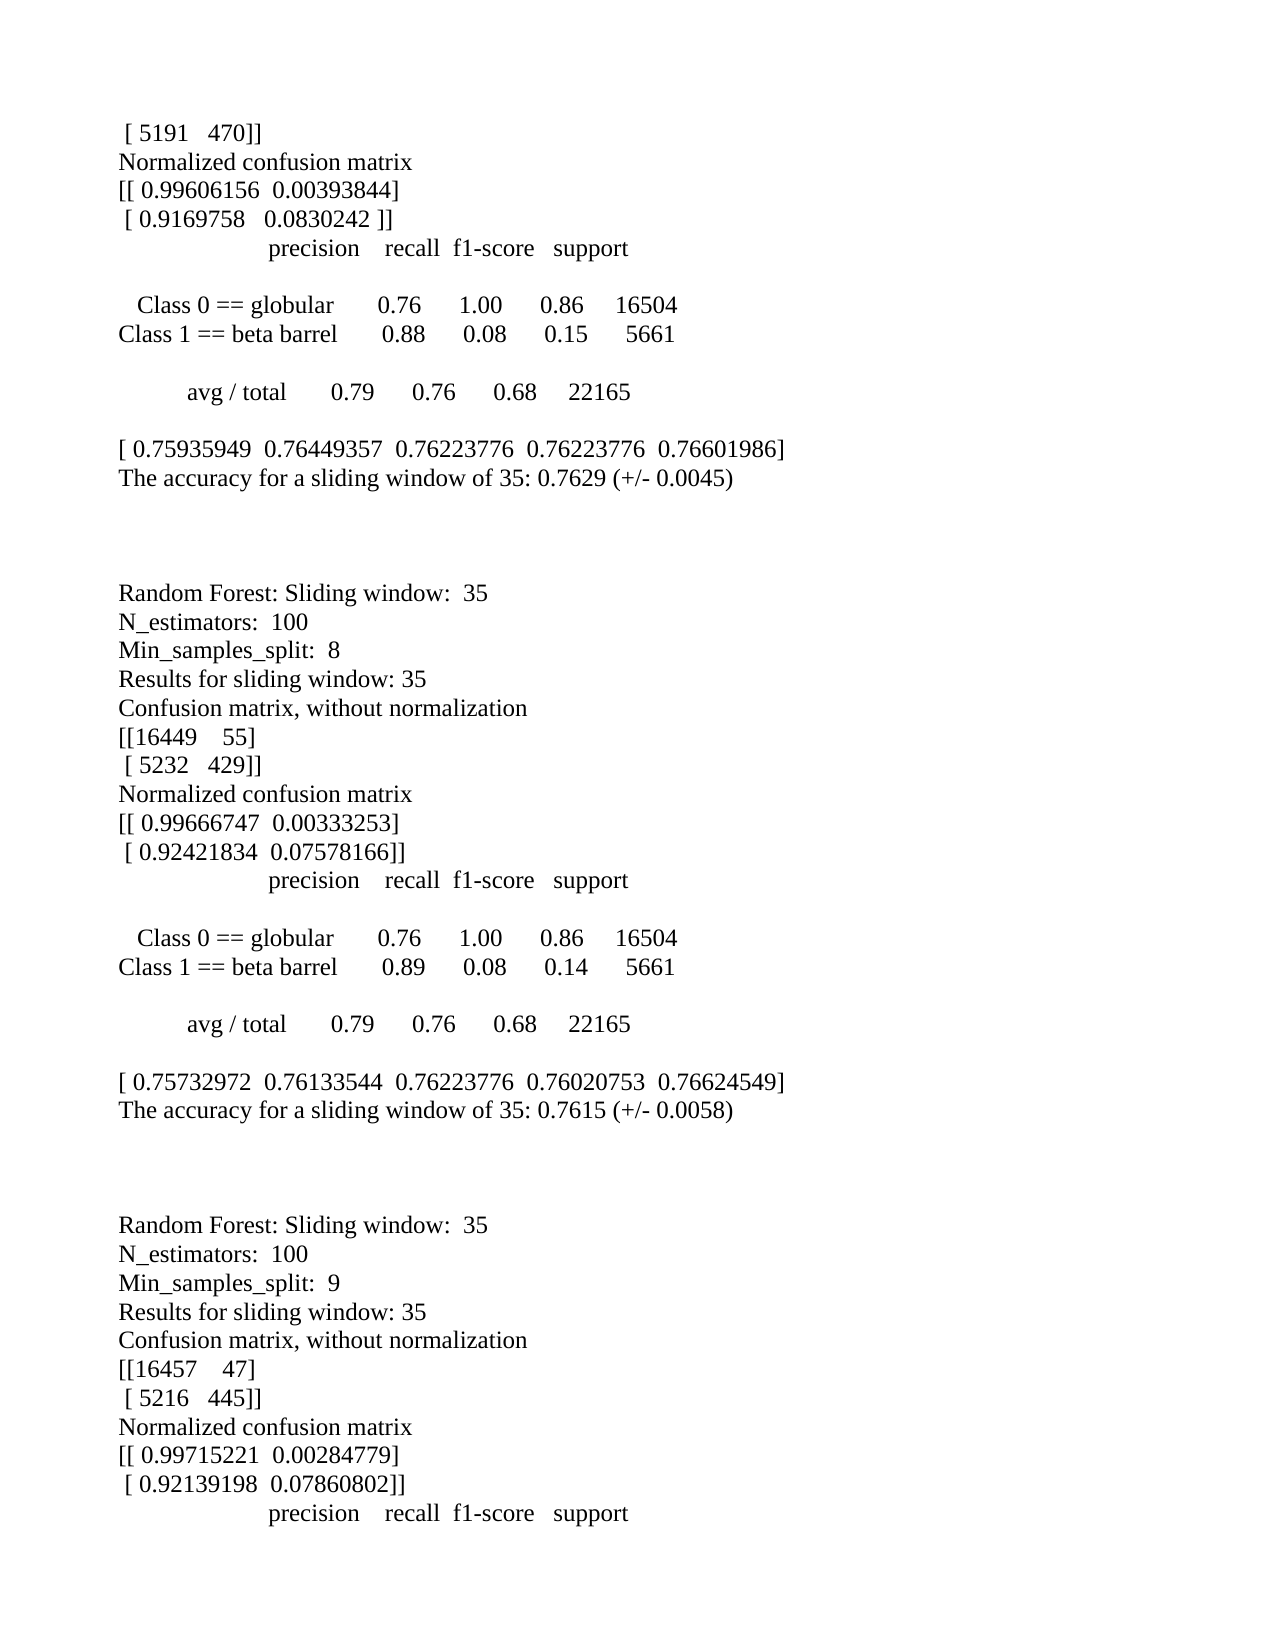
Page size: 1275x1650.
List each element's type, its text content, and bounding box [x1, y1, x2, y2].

text Confusion matrix, without normalization [118, 693, 1157, 722]
text Min_samples_split: 8 [118, 636, 1157, 664]
text N_estimators: 100 [118, 607, 1157, 636]
text [[16457 47] [118, 1354, 1157, 1383]
text precision recall f1-score support [118, 1498, 1157, 1527]
text Confusion matrix, without normalization [118, 1326, 1157, 1354]
text avg / total 0.79 0.76 0.68 22165 [118, 377, 1157, 406]
text Results for sliding window: 35 [118, 664, 1157, 693]
text [ 5216 445]] [118, 1383, 1157, 1412]
text [ 0.75935949 0.76449357 0.76223776 0.76223776 0.76601986] [118, 434, 1157, 463]
text Class 1 == beta barrel 0.88 0.08 0.15 5661 [118, 319, 1157, 348]
text The accuracy for a sliding window of 35: 0.7629 (+/- 0.0045) [118, 463, 1157, 492]
text Normalized confusion matrix [118, 779, 1157, 808]
text Random Forest: Sliding window: 35 [118, 1211, 1157, 1239]
text [ 0.92421834 0.07578166]] [118, 837, 1157, 866]
text [ 5232 429]] [118, 751, 1157, 779]
text [ 5191 470]] [118, 118, 1157, 147]
text [[ 0.99666747 0.00333253] [118, 808, 1157, 837]
text avg / total 0.79 0.76 0.68 22165 [118, 1009, 1157, 1038]
text [[ 0.99606156 0.00393844] [118, 176, 1157, 204]
text [ 0.92139198 0.07860802]] [118, 1469, 1157, 1498]
text Normalized confusion matrix [118, 1412, 1157, 1441]
text Min_samples_split: 9 [118, 1268, 1157, 1297]
text Results for sliding window: 35 [118, 1297, 1157, 1326]
text precision recall f1-score support [118, 233, 1157, 262]
text The accuracy for a sliding window of 35: 0.7615 (+/- 0.0058) [118, 1096, 1157, 1124]
text Random Forest: Sliding window: 35 [118, 578, 1157, 607]
text precision recall f1-score support [118, 866, 1157, 894]
text N_estimators: 100 [118, 1239, 1157, 1268]
text [ 0.9169758 0.0830242 ]] [118, 204, 1157, 233]
text [[ 0.99715221 0.00284779] [118, 1441, 1157, 1469]
text [[16449 55] [118, 722, 1157, 751]
text [ 0.75732972 0.76133544 0.76223776 0.76020753 0.76624549] [118, 1067, 1157, 1096]
text Normalized confusion matrix [118, 147, 1157, 176]
text Class 1 == beta barrel 0.89 0.08 0.14 5661 [118, 952, 1157, 981]
text Class 0 == globular 0.76 1.00 0.86 16504 [118, 291, 1157, 319]
text Class 0 == globular 0.76 1.00 0.86 16504 [118, 923, 1157, 952]
